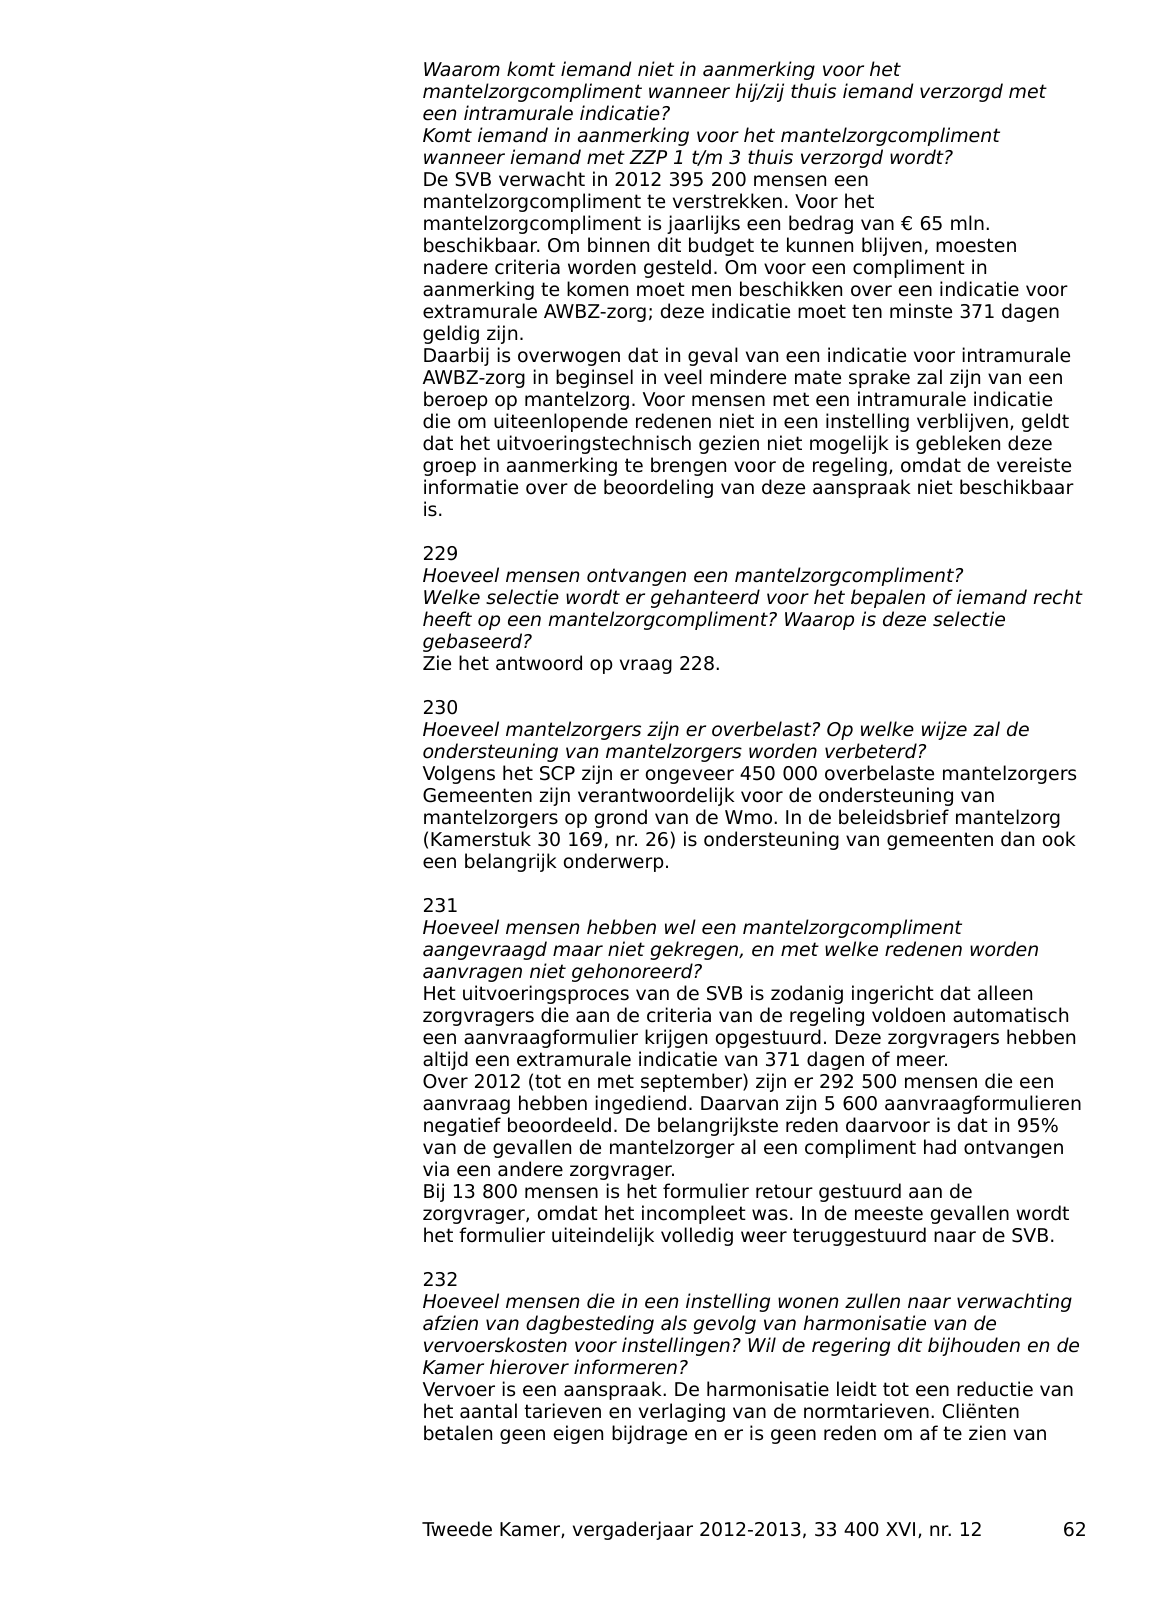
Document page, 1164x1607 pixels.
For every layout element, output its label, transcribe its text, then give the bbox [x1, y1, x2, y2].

text Hoeveel mantelzorgers zijn er overbelast? Op welke wijze zal de ondersteuning van mantelzorgers worden verbeterd? [422, 719, 1087, 763]
text Bij 13 800 mensen is het formulier retour gestuurd aan de zorgvrager, omdat het incompleet was. In de meeste gevallen wordt het formulier uiteindelijk volledig weer teruggestuurd naar de SVB. [422, 1181, 1087, 1247]
text Welke selectie wordt er gehanteerd voor het bepalen of iemand recht heeft op een mantelzorgcompliment? Waarop is deze selectie gebaseerd? [422, 587, 1087, 653]
text Hoeveel mensen die in een instelling wonen zullen naar verwachting afzien van dagbesteding als gevolg van harmonisatie van de vervoerskosten voor instellingen? Wil de regering dit bijhouden en de Kamer hierover informeren? [422, 1291, 1087, 1379]
text De SVB verwacht in 2012 395 200 mensen een mantelzorgcompliment te verstrekken. Voor het mantelzorgcompliment is jaarlijks een bedrag van € 65 mln. beschikbaar. Om binnen dit budget te kunnen blijven, moesten nadere criteria worden gesteld. Om voor een compliment in aanmerking te komen moet men beschikken over een indicatie voor extramurale AWBZ-zorg; deze indicatie moet ten minste 371 dagen geldig zijn. [422, 169, 1087, 345]
text Zie het antwoord op vraag 228. [422, 653, 1087, 675]
text Hoeveel mensen ontvangen een mantelzorgcompliment? [422, 565, 1087, 587]
text Hoeveel mensen hebben wel een mantelzorgcompliment aangevraagd maar niet gekregen, en met welke redenen worden aanvragen niet gehonoreerd? [422, 917, 1087, 983]
text 232 [422, 1269, 1087, 1291]
text Daarbij is overwogen dat in geval van een indicatie voor intramurale AWBZ-zorg in beginsel in veel mindere mate sprake zal zijn van een beroep op mantelzorg. Voor mensen met een intramurale indicatie die om uiteenlopende redenen niet in een instelling verblijven, geldt dat het uitvoeringstechnisch gezien niet mogelijk is gebleken deze groep in aanmerking te brengen voor de regeling, omdat de vereiste informatie over de beoordeling van deze aanspraak niet beschikbaar is. [422, 345, 1087, 521]
text Vervoer is een aanspraak. De harmonisatie leidt tot een reductie van het aantal tarieven en verlaging van de normtarieven. Cliënten betalen geen eigen bijdrage en er is geen reden om af te zien van [422, 1379, 1087, 1444]
text Gemeenten zijn verantwoordelijk voor de ondersteuning van mantelzorgers op grond van de Wmo. In de beleidsbrief mantelzorg (Kamerstuk 30 169, nr. 26) is ondersteuning van gemeenten dan ook een belangrijk onderwerp. [422, 785, 1087, 873]
text 230 [422, 697, 1087, 719]
text 231 [422, 895, 1087, 917]
text Komt iemand in aanmerking voor het mantelzorgcompliment wanneer iemand met ZZP 1 t/m 3 thuis verzorgd wordt? [422, 125, 1087, 169]
text Waarom komt iemand niet in aanmerking voor het mantelzorgcompliment wanneer hij/zij thuis iemand verzorgd met een intramurale indicatie? [422, 59, 1087, 125]
text 229 [422, 543, 1087, 565]
text Over 2012 (tot en met september) zijn er 292 500 mensen die een aanvraag hebben ingediend. Daarvan zijn 5 600 aanvraagformulieren negatief beoordeeld. De belangrijkste reden daarvoor is dat in 95% van de gevallen de mantelzorger al een compliment had ontvangen via een andere zorgvrager. [422, 1071, 1087, 1181]
text Het uitvoeringsproces van de SVB is zodanig ingericht dat alleen zorgvragers die aan de criteria van de regeling voldoen automatisch een aanvraagformulier krijgen opgestuurd. Deze zorgvragers hebben altijd een extramurale indicatie van 371 dagen of meer. [422, 983, 1087, 1071]
text Volgens het SCP zijn er ongeveer 450 000 overbelaste mantelzorgers [422, 763, 1087, 785]
